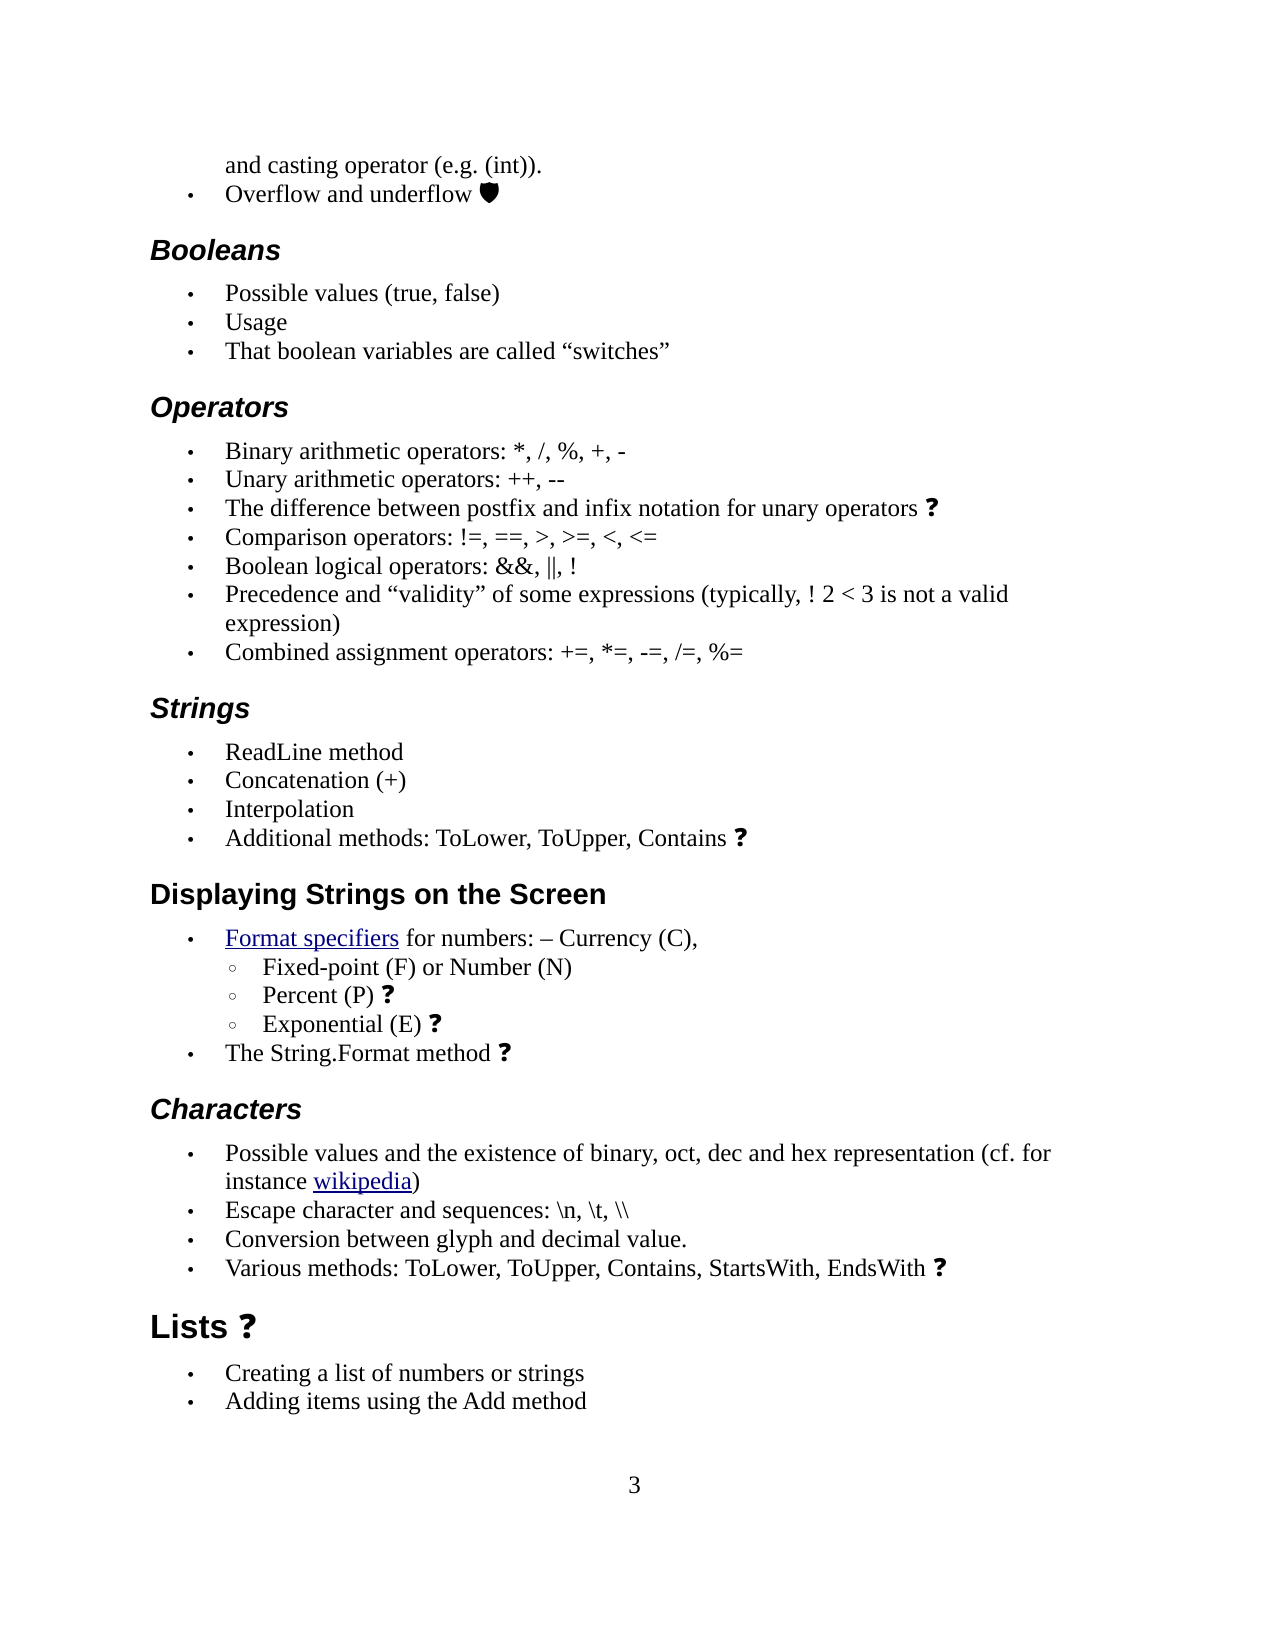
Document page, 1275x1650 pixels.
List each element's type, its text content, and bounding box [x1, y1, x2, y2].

list Binary arithmetic operators: *, /, %, +, - [187, 436, 1125, 464]
list Interpolation [187, 794, 1125, 823]
list Various methods: ToLower, ToUpper, Contains, StartsWith, EndsWith ❓ [187, 1253, 1125, 1281]
subtitle Displaying Strings on the Screen [150, 877, 1125, 910]
list That boolean variables are called “switches” [187, 336, 1125, 365]
list Possible values (true, false) [187, 278, 1125, 307]
list Boolean logical operators: &&, ||, ! [187, 551, 1125, 579]
list Conversion between glyph and decimal value. [187, 1224, 1125, 1253]
list Combined assignment operators: +=, *=, -=, /=, %= [187, 637, 1125, 666]
subtitle Strings [150, 691, 1125, 724]
list ReadLine method [187, 737, 1125, 766]
list Percent (P) ❓ [225, 980, 1125, 1009]
list Possible values and the existence of binary, oct, dec and hex representation (cf. for instance wikipedia) [187, 1138, 1125, 1195]
subtitle Lists ❓ [150, 1306, 1125, 1345]
list Overflow and underflow 🛡️ [187, 179, 1125, 207]
list Fixed-point (F) or Number (N) [225, 952, 1125, 980]
list Exponential (E) ❓ [225, 1009, 1125, 1038]
subtitle Operators [150, 390, 1125, 423]
list Format specifiers for numbers: – Currency (C), [187, 923, 1125, 952]
list Comparison operators: !=, ==, >, >=, <, <= [187, 522, 1125, 551]
subtitle Booleans [150, 232, 1125, 266]
list Additional methods: ToLower, ToUpper, Contains ❓ [187, 823, 1125, 852]
list Concatenation (+) [187, 766, 1125, 794]
subtitle Characters [150, 1092, 1125, 1125]
list Adding items using the Add method [187, 1386, 1125, 1415]
list Escape character and sequences: \n, \t, \\ [187, 1195, 1125, 1224]
list The difference between postfix and infix notation for unary operators ❓ [187, 493, 1125, 522]
list Creating a list of numbers or strings [187, 1358, 1125, 1386]
list The String.Format method ❓ [187, 1038, 1125, 1067]
list Unary arithmetic operators: ++, -- [187, 464, 1125, 493]
list and casting operator (e.g. (int)). [187, 150, 1125, 179]
list Precedence and “validity” of some expressions (typically, ! 2 < 3 is not a valid expression) [187, 579, 1125, 637]
list Usage [187, 307, 1125, 336]
